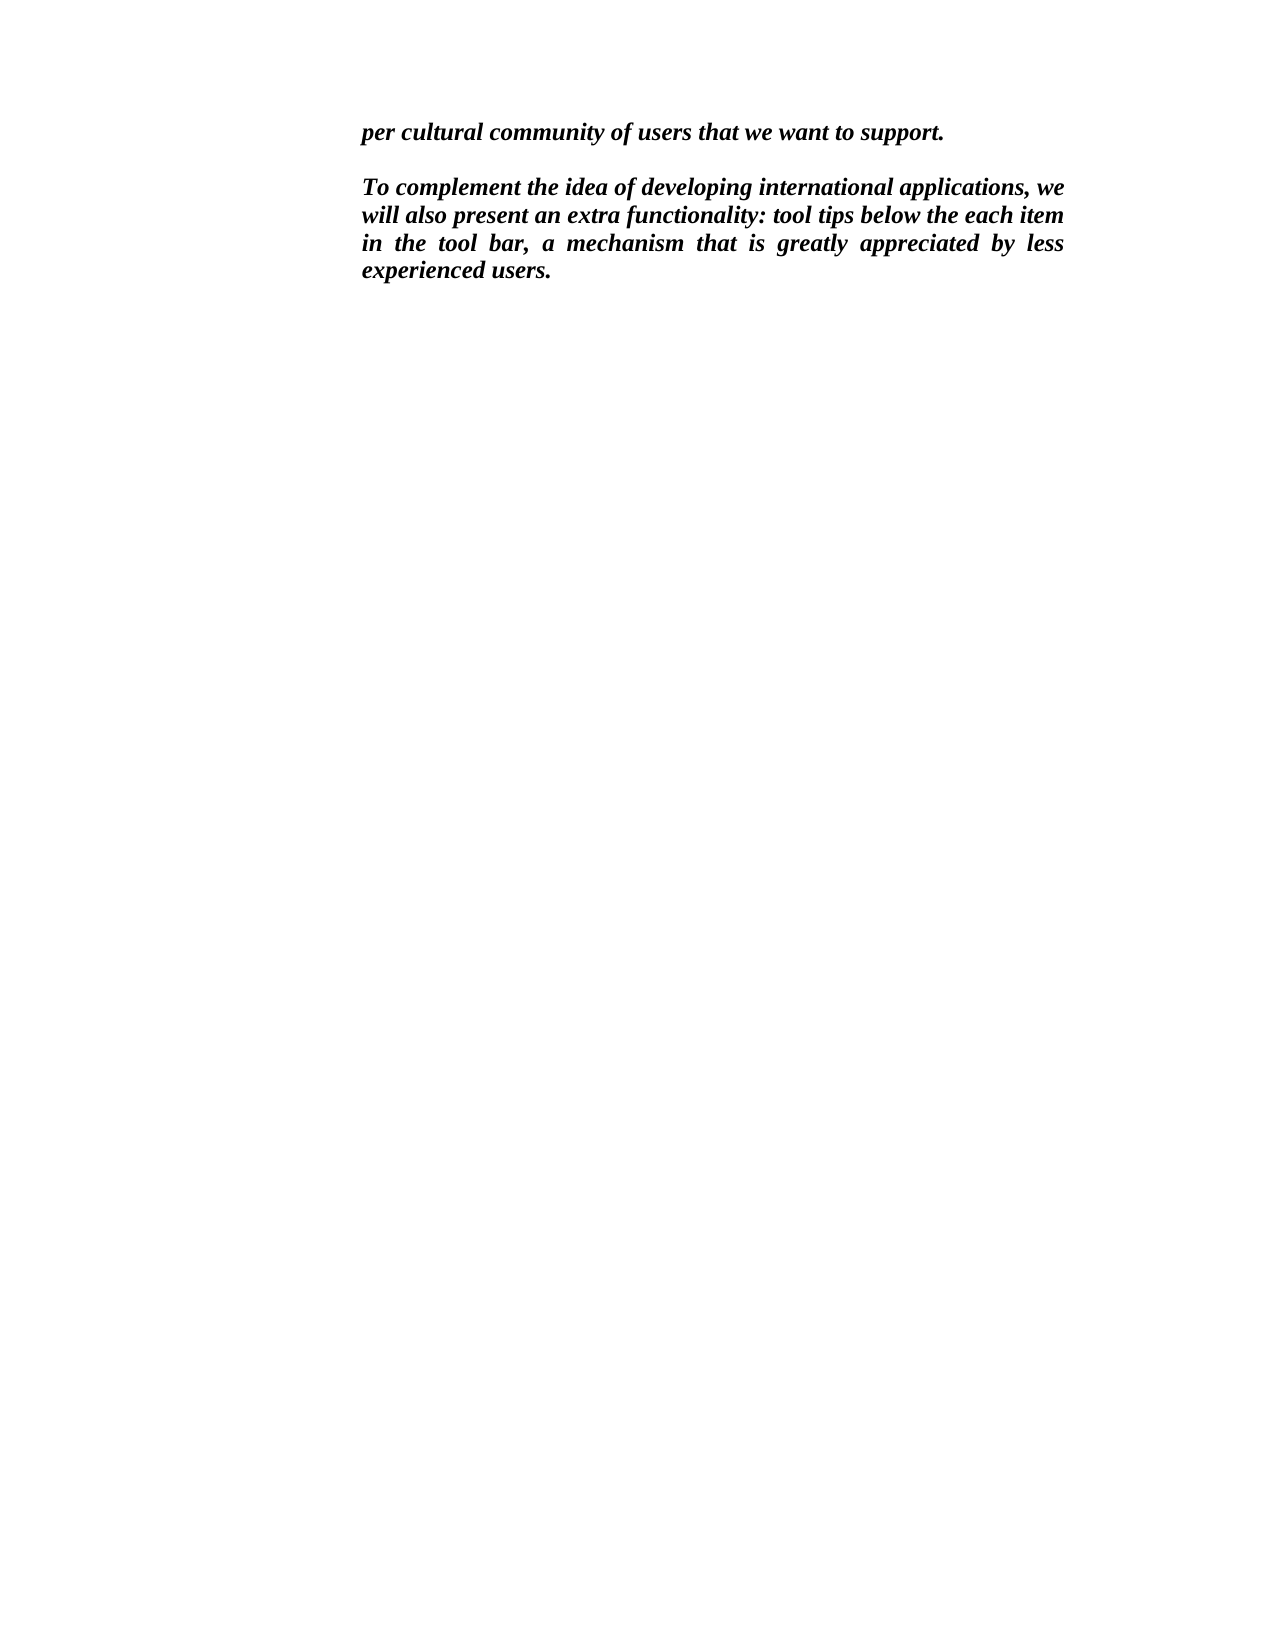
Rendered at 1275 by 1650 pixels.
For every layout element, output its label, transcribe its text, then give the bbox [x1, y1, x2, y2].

table_header [111, 174, 354, 284]
table_header To complement the idea of developing international applications, we will also present an extra functionality: tool tips below the each item in the tool bar, a mechanism that is greatly appreciated by less experienced users. [354, 174, 1075, 284]
table_header per cultural community of users that we want to support. [354, 118, 1075, 146]
table_header [111, 118, 354, 146]
